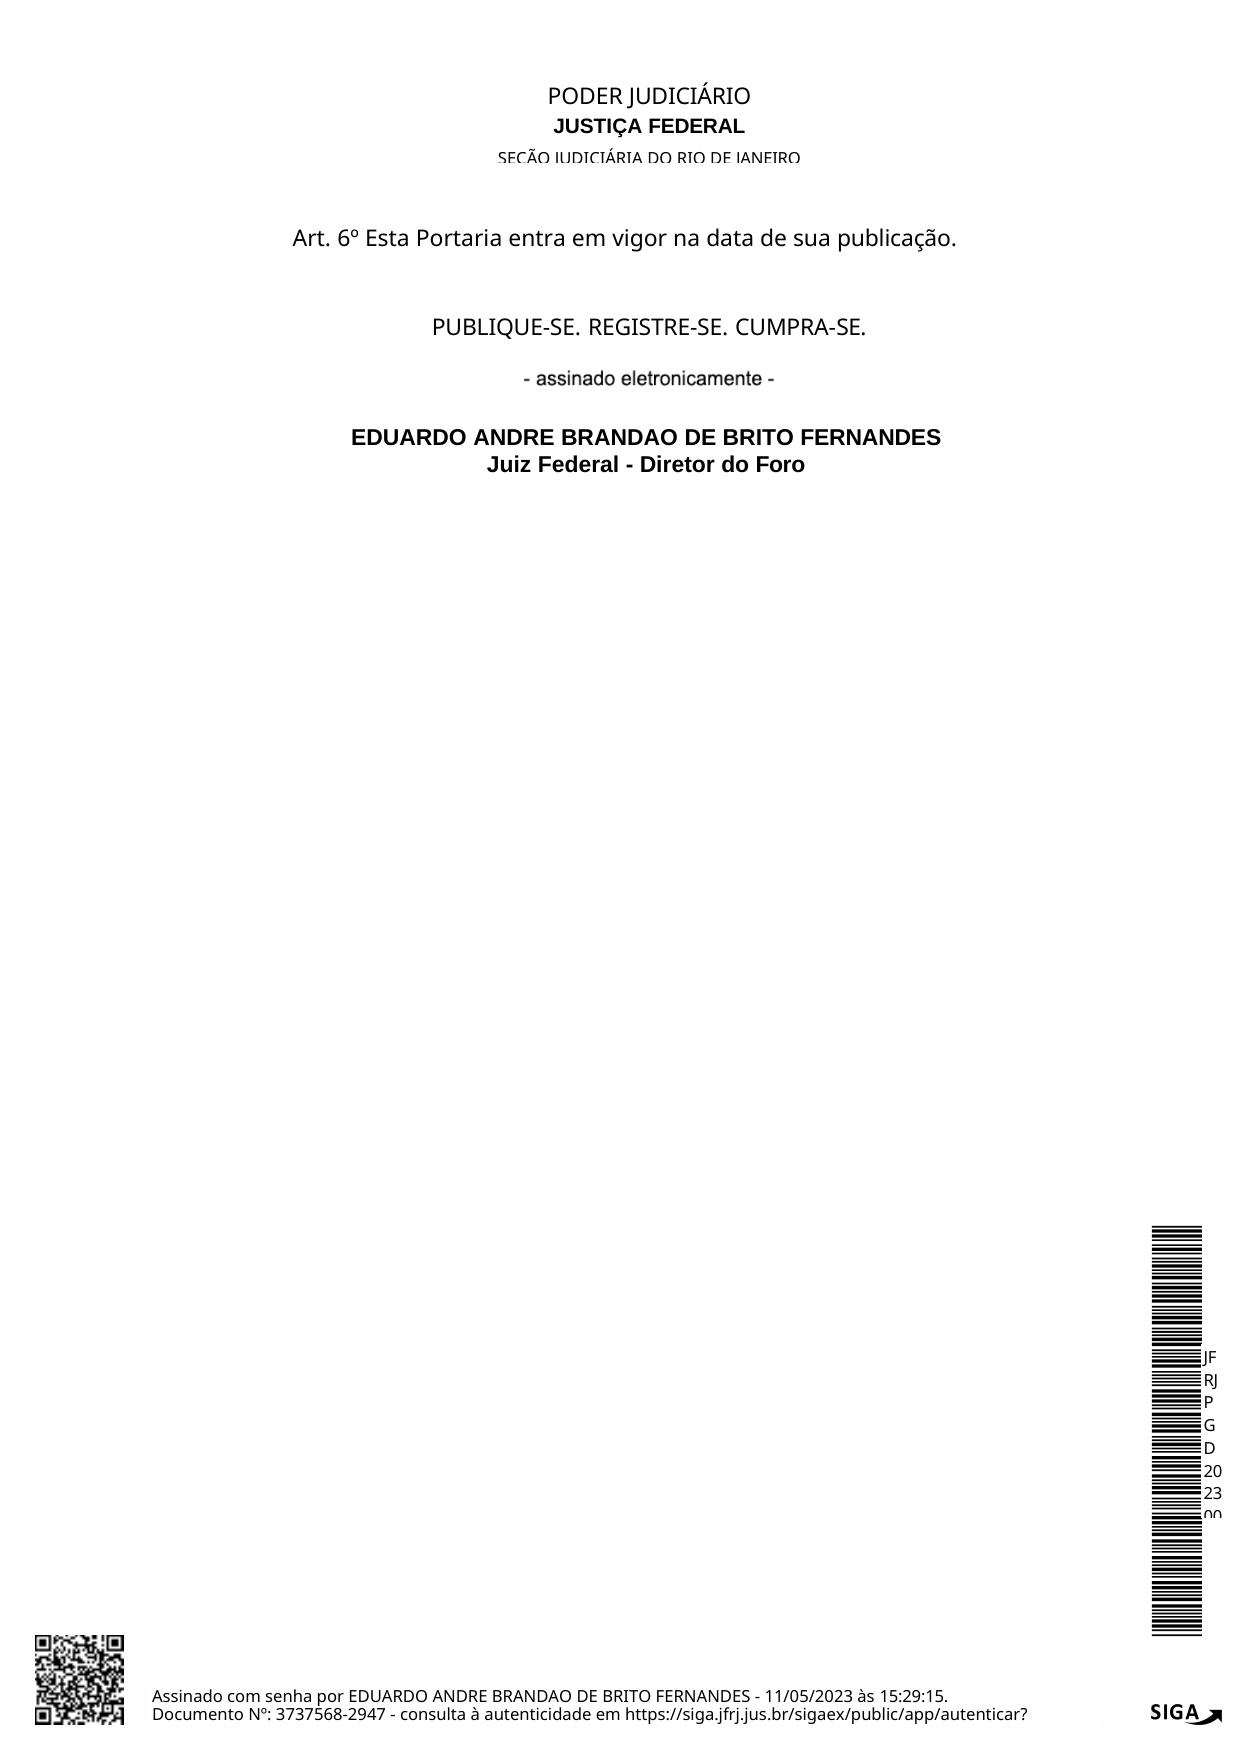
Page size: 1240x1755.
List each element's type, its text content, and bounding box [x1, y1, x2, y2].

text EDUARDO ANDRE BRANDAO DE BRITO FERNANDES [118, 424, 1174, 451]
text PUBLIQUE-SE. REGISTRE-SE. CUMPRA-SE. [122, 311, 1177, 342]
text Art. 6º Esta Portaria entra em vigor na data de sua publicação. [118, 222, 1131, 254]
text Juiz Federal - Diretor do Foro [118, 451, 1174, 478]
text JFRJPGD202300005A [1203, 1346, 1224, 1518]
